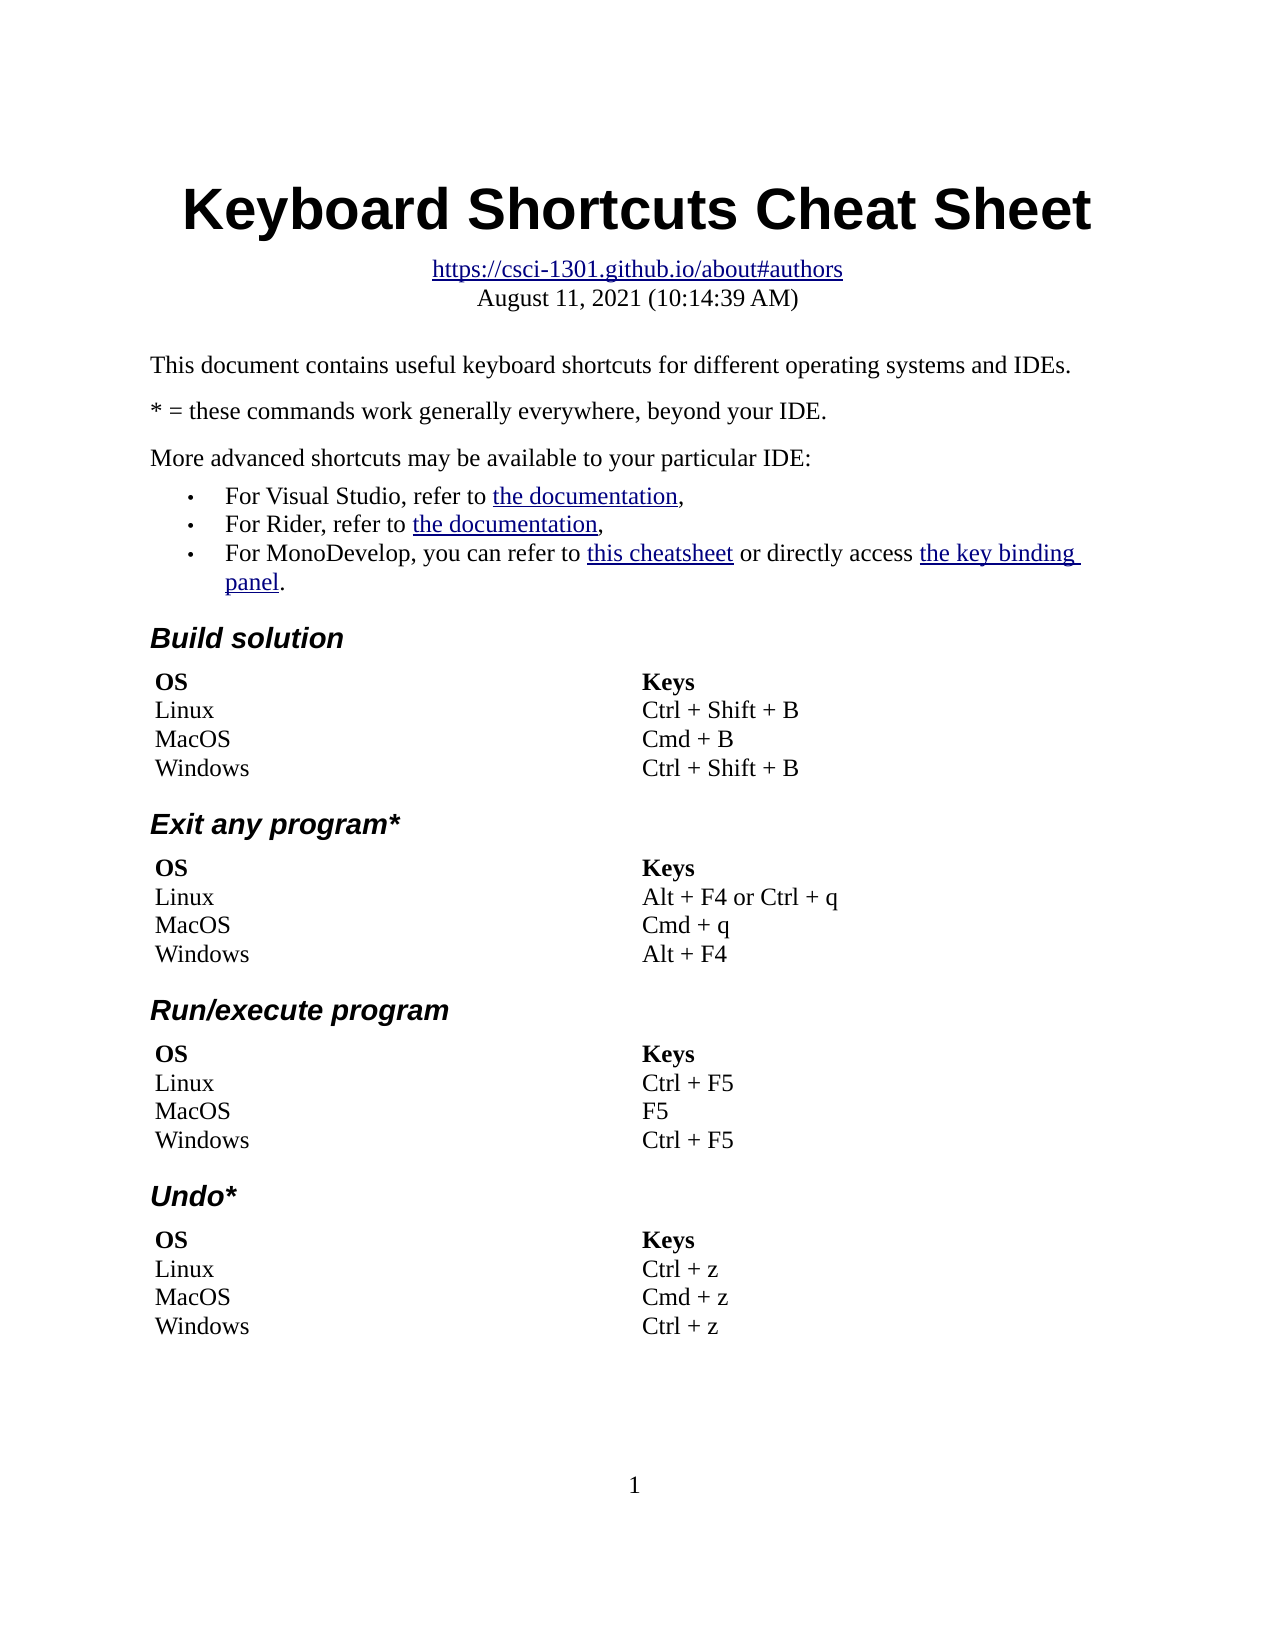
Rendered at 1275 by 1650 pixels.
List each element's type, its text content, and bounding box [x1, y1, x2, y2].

table_header Keys [638, 853, 1125, 882]
subtitle Exit any program* [150, 807, 1125, 840]
table_cell Cmd + B [638, 724, 1125, 753]
table_cell MacOS [150, 724, 637, 753]
table_cell Windows [150, 1311, 637, 1340]
table_cell Linux [150, 696, 637, 724]
title Keyboard Shortcuts Cheat Sheet [150, 175, 1125, 242]
list For MonoDevelop, you can refer to this cheatsheet or directly access the key binding panel. [187, 538, 1125, 596]
list For Rider, refer to the documentation, [187, 509, 1125, 538]
table_cell Ctrl + Shift + B [638, 753, 1125, 782]
table_cell Ctrl + F5 [638, 1068, 1125, 1096]
table_header Keys [638, 1225, 1125, 1254]
table_header OS [150, 667, 637, 696]
table_cell Cmd + q [638, 910, 1125, 939]
subtitle Build solution [150, 621, 1125, 654]
table_cell Ctrl + z [638, 1311, 1125, 1340]
table_header OS [150, 853, 637, 882]
table_cell Linux [150, 882, 637, 910]
table_cell Alt + F4 or Ctrl + q [638, 882, 1125, 910]
text * = these commands work generally everywhere, beyond your IDE. [150, 396, 1125, 425]
text This document contains useful keyboard shortcuts for different operating systems and IDEs. [150, 350, 1125, 378]
table_cell F5 [638, 1096, 1125, 1125]
table_cell Windows [150, 1125, 637, 1154]
table_header Keys [638, 1039, 1125, 1068]
table_cell Linux [150, 1068, 637, 1096]
table_cell Ctrl + Shift + B [638, 696, 1125, 724]
subtitle Undo* [150, 1179, 1125, 1212]
table_header Keys [638, 667, 1125, 696]
text More advanced shortcuts may be available to your particular IDE: [150, 443, 1125, 472]
table_cell MacOS [150, 910, 637, 939]
table_cell MacOS [150, 1096, 637, 1125]
table_cell Ctrl + z [638, 1254, 1125, 1282]
subtitle Run/execute program [150, 993, 1125, 1026]
text https://csci-1301.github.io/about#authors [150, 254, 1125, 283]
table_header OS [150, 1039, 637, 1068]
table_cell MacOS [150, 1283, 637, 1311]
table_cell Ctrl + F5 [638, 1125, 1125, 1154]
table_cell Cmd + z [638, 1283, 1125, 1311]
table_cell Windows [150, 939, 637, 968]
table_cell Alt + F4 [638, 939, 1125, 968]
text August 11, 2021 (10:14:39 AM) [150, 283, 1125, 312]
list For Visual Studio, refer to the documentation, [187, 481, 1125, 509]
table_cell Linux [150, 1254, 637, 1282]
table_header OS [150, 1225, 637, 1254]
table_cell Windows [150, 753, 637, 782]
